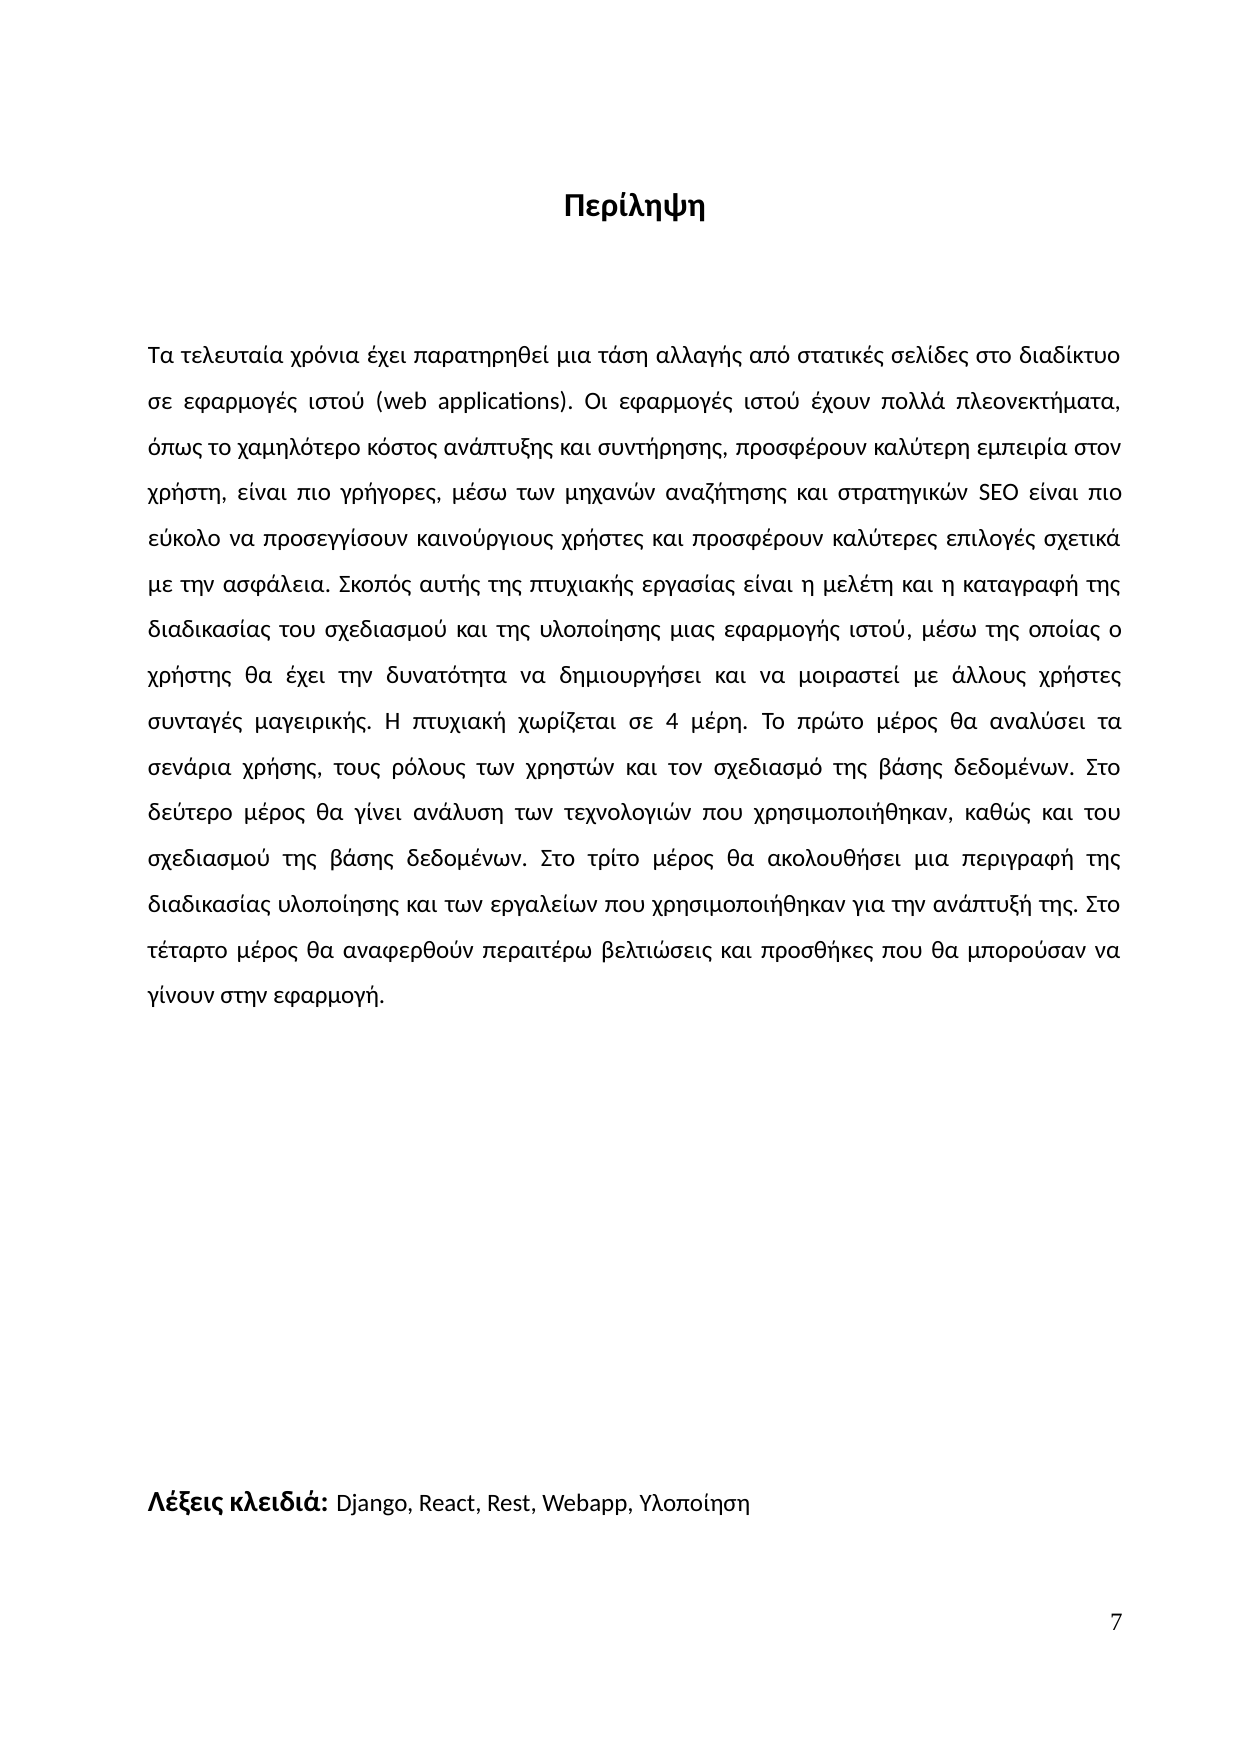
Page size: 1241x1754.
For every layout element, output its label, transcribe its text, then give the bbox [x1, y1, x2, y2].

text Λέξεις κλειδιά: Django, React, Rest, Webapp, Υλοποίηση [148, 1479, 1122, 1519]
text Τα τελευταία χρόνια έχει παρατηρηθεί μια τάση αλλαγής από στατικές σελίδες στο διαδίκτυο σε εφαρμογές ιστού (web applications). Οι εφαρμογές ιστού έχουν πολλά πλεονεκτήματα, όπως το χαμηλότερο κόστος ανάπτυξης και συντήρησης, προσφέρουν καλύτερη εμπειρία στον χρήστη, είναι πιο γρήγορες, μέσω των μηχανών αναζήτησης και στρατηγικών SEO είναι πιο εύκολο να προσεγγίσουν καινούργιους χρήστες και προσφέρουν καλύτερες επιλογές σχετικά με την ασφάλεια. Σκοπός αυτής της πτυχιακής εργασίας είναι η μελέτη και η καταγραφή της διαδικασίας του σχεδιασμού και της υλοποίησης μιας εφαρμογής ιστού, μέσω της οποίας ο χρήστης θα έχει την δυνατότητα να δημιουργήσει και να μοιραστεί με άλλους χρήστες συνταγές μαγειρικής. Η πτυχιακή χωρίζεται σε 4 μέρη. To πρώτο μέρος θα αναλύσει τα σενάρια χρήσης, τους ρόλους των χρηστών και τον σχεδιασμό της βάσης δεδομένων. Στο δεύτερο μέρος θα γίνει ανάλυση των τεχνολογιών που χρησιμοποιήθηκαν, καθώς και του σχεδιασμού της βάσης δεδομένων. Στο τρίτο μέρος θα ακολουθήσει μια περιγραφή της διαδικασίας υλοποίησης και των εργαλείων που χρησιμοποιήθηκαν για την ανάπτυξή της. Στο τέταρτο μέρος θα αναφερθούν περαιτέρω βελτιώσεις και προσθήκες που θα μπορούσαν να γίνουν στην εφαρμογή. [148, 339, 1122, 1010]
subtitle Περίληψη [148, 184, 1122, 225]
